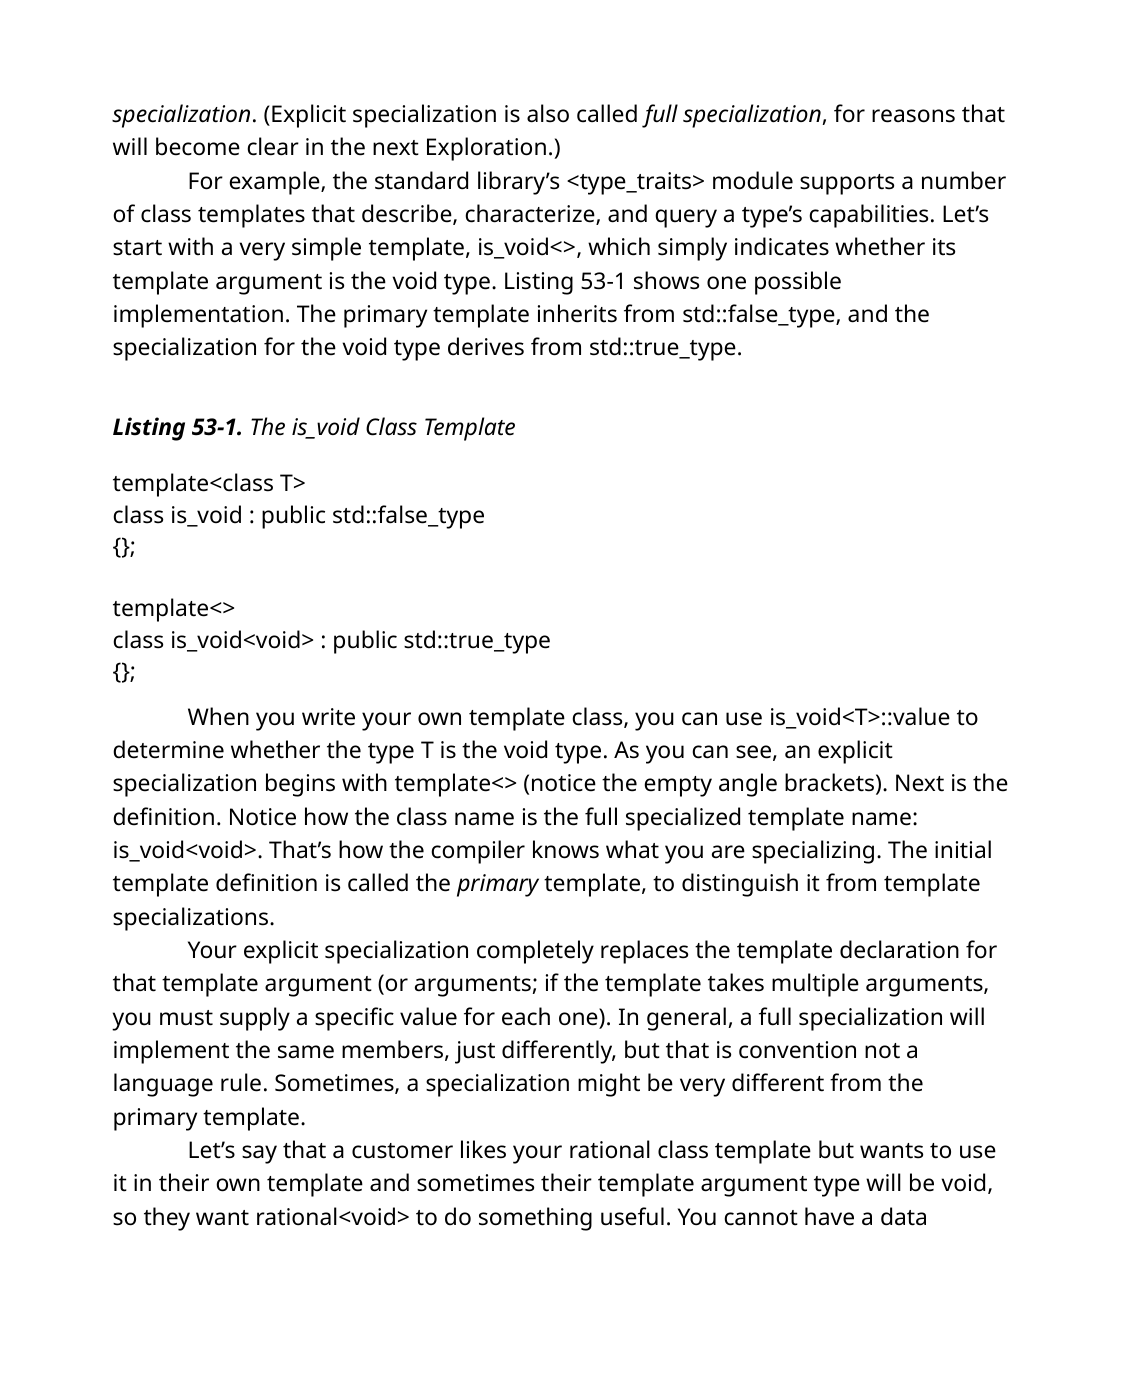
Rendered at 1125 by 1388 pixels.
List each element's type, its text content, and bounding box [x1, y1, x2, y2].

text class is_void<void> : public std::true_type [112, 623, 1012, 655]
text class is_void : public std::false_type [112, 498, 1012, 530]
text {}; [112, 655, 1012, 686]
text {}; [112, 530, 1012, 561]
text Listing 53-1. The is_void Class Template [112, 411, 1012, 442]
text Let’s say that a customer likes your rational class template but wants to use it in their own template and sometimes their template argument type will be void, so they want rational<void> to do something useful. You cannot have a data [112, 1132, 1012, 1232]
text template<class T> [112, 467, 1012, 498]
text template<> [112, 592, 1012, 623]
text When you write your own template class, you can use is_void<T>::value to determine whether the type T is the void type. As you can see, an explicit specialization begins with template<> (notice the empty angle brackets). Next is the definition. Notice how the class name is the full specialized template name: is_void<void>. That’s how the compiler knows what you are specializing. The initial template definition is called the primary template, to distinguish it from template specializations. [112, 698, 1012, 932]
text specialization. (Explicit specialization is also called full specialization, for reasons that will become clear in the next Exploration.) [112, 96, 1012, 163]
text For example, the standard library’s <type_traits> module supports a number of class templates that describe, characterize, and query a type’s capabilities. Let’s start with a very simple template, is_void<>, which simply indicates whether its template argument is the void type. Listing 53-1 shows one possible implementation. The primary template inherits from std::false_type, and the specialization for the void type derives from std::true_type. [112, 163, 1012, 363]
text Your explicit specialization completely replaces the template declaration for that template argument (or arguments; if the template takes multiple arguments, you must supply a specific value for each one). In general, a full specialization will implement the same members, just differently, but that is convention not a language rule. Sometimes, a specialization might be very different from the primary template. [112, 932, 1012, 1132]
